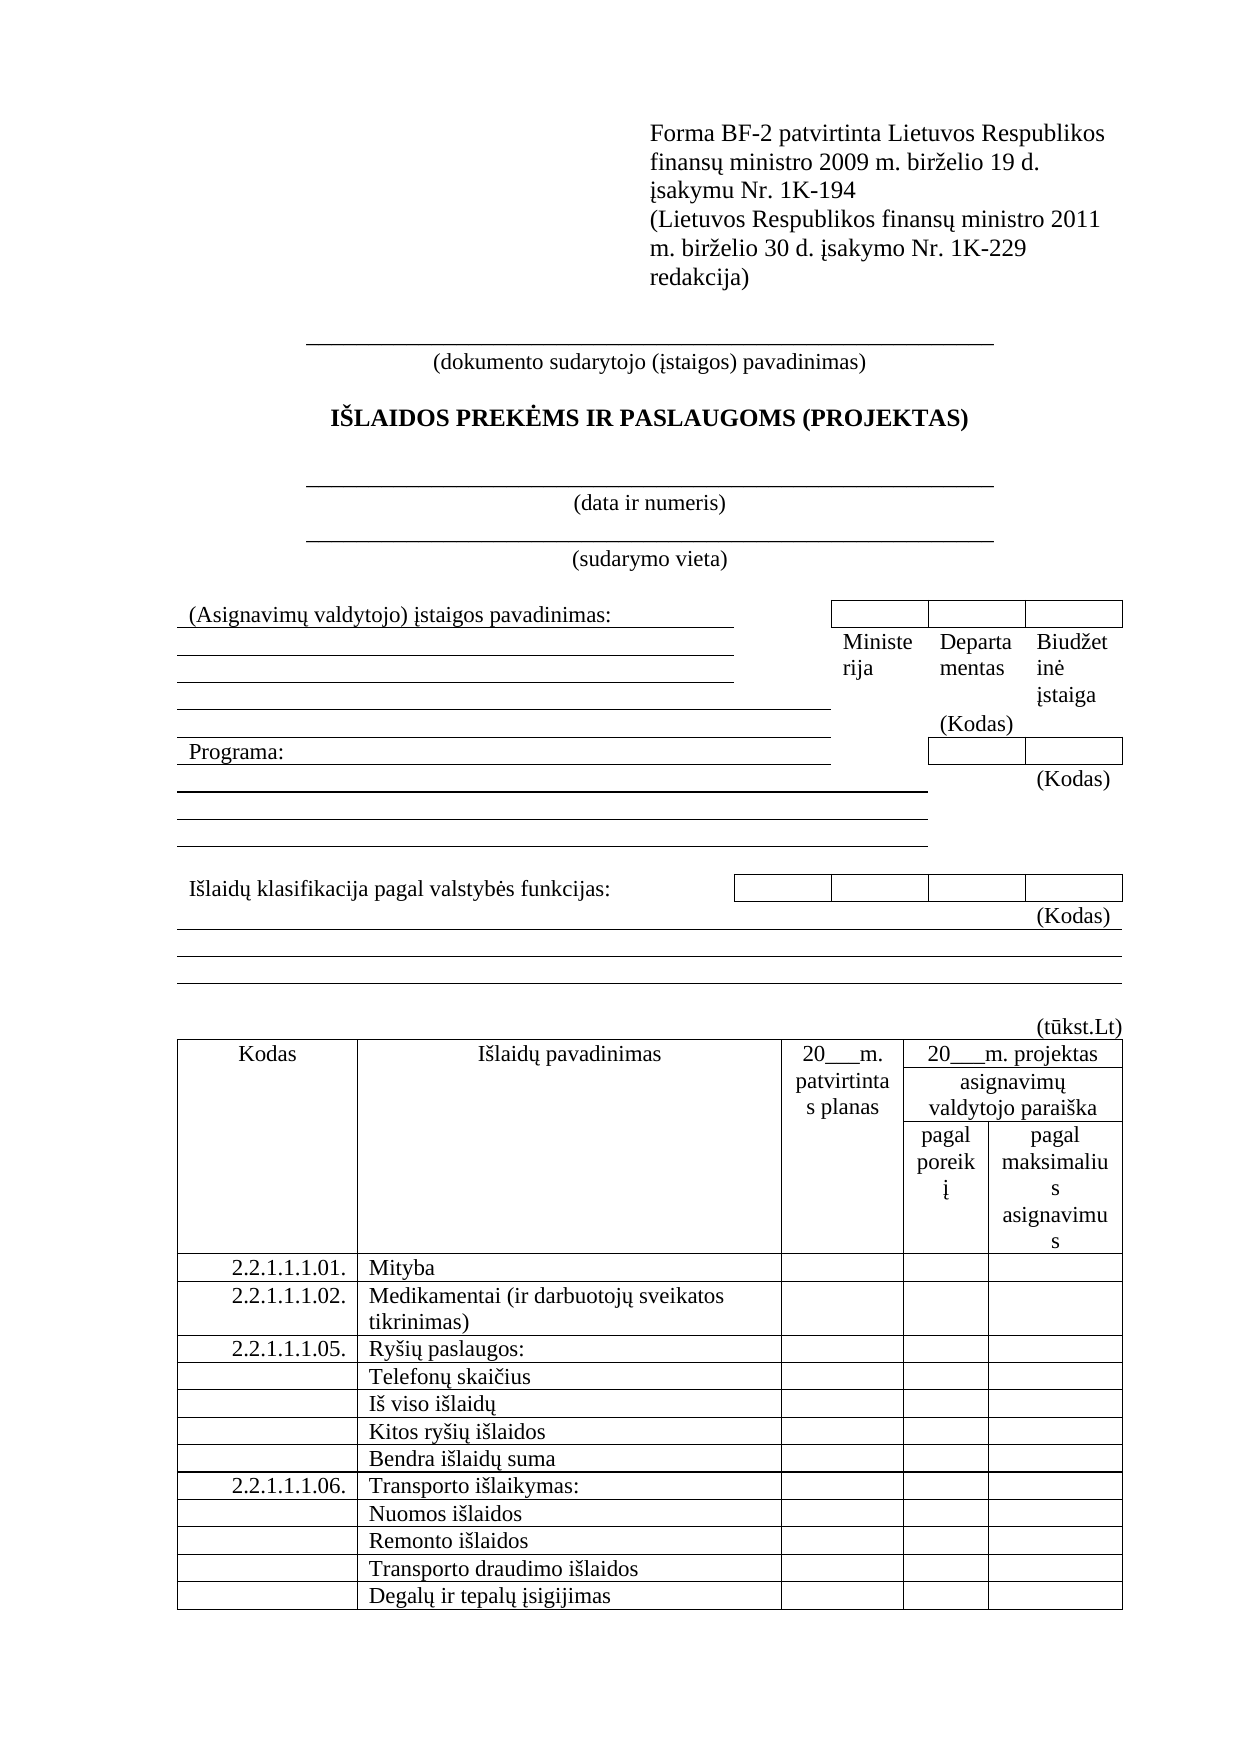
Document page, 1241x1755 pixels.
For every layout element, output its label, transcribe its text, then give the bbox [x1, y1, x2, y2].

table_cell [989, 1390, 1122, 1417]
table_cell [904, 1418, 988, 1444]
table_cell [1025, 709, 1122, 737]
table_cell [638, 847, 734, 874]
table_cell [929, 738, 1025, 764]
table_cell [989, 1445, 1122, 1471]
table_cell [989, 1363, 1122, 1389]
text (Lietuvos Respublikos finansų ministro 2011 m. birželio 30 d. įsakymo Nr. 1K-229 redakcija) [649, 204, 1122, 291]
table_cell [178, 1582, 357, 1608]
table_cell [989, 1418, 1122, 1444]
table_cell [831, 764, 928, 791]
table_cell [904, 1390, 988, 1417]
table_header [638, 600, 734, 627]
table_header (Asignavimų valdytojo) įstaigos pavadinimas: [177, 600, 637, 627]
table_cell [734, 820, 831, 846]
table_cell [904, 1555, 988, 1581]
table_cell [1026, 875, 1122, 901]
table_cell [928, 846, 1025, 874]
table_cell [178, 1555, 357, 1581]
table_cell Kitos ryšių išlaidos [358, 1418, 781, 1444]
table_cell Iš viso išlaidų [358, 1390, 781, 1417]
table_cell [178, 1390, 357, 1417]
table_cell Departamentas [928, 628, 1025, 709]
table_cell 2.2.1.1.1.01. [178, 1254, 357, 1281]
table_cell [782, 1473, 903, 1499]
text (data ir numeris) [177, 489, 1122, 516]
table_cell [928, 930, 1025, 956]
table_cell Programa: [177, 738, 637, 764]
table_cell Telefonų skaičius [358, 1363, 781, 1389]
table_cell Ryšių paslaugos: [358, 1336, 781, 1362]
table_cell Mityba [358, 1254, 781, 1281]
table_cell [904, 1363, 988, 1389]
table_cell [178, 1418, 357, 1444]
table_cell [928, 819, 1025, 846]
table_cell [177, 901, 637, 928]
table_cell [989, 1527, 1122, 1554]
table_header Išlaidų pavadinimas [358, 1040, 781, 1253]
table_cell [904, 1527, 988, 1554]
table_cell [734, 902, 831, 928]
table_cell [928, 791, 1025, 819]
table_cell [638, 820, 734, 846]
table_cell [904, 1254, 988, 1281]
table_cell [831, 930, 928, 956]
table_cell [638, 710, 734, 737]
table_cell [177, 793, 637, 819]
table_cell [177, 628, 637, 654]
table_header Kodas [178, 1040, 357, 1253]
table_cell 2.2.1.1.1.06. [178, 1473, 357, 1499]
table_cell [782, 1555, 903, 1581]
table_cell [782, 1336, 903, 1362]
table_cell [782, 1390, 903, 1417]
table_header [1026, 601, 1122, 627]
table_cell [638, 930, 734, 956]
table_cell [904, 1473, 988, 1499]
table_cell [734, 627, 831, 709]
table_cell [782, 1254, 903, 1281]
table_cell Transporto draudimo išlaidos [358, 1555, 781, 1581]
table_cell (Kodas) [928, 709, 1025, 737]
table_cell Remonto išlaidos [358, 1527, 781, 1554]
table_cell [177, 930, 637, 956]
text (sudarymo vieta) [177, 544, 1122, 571]
table_cell [904, 1282, 988, 1334]
table_cell [734, 765, 831, 791]
table_cell [782, 1418, 903, 1444]
table_cell [782, 1282, 903, 1334]
table_cell [1025, 791, 1122, 819]
table_cell [831, 847, 928, 874]
table_cell [638, 628, 734, 654]
table_header 20___m. patvirtintas planas [782, 1040, 903, 1253]
table_cell [929, 875, 1025, 901]
table_cell [734, 930, 831, 956]
table_cell Transporto išlaikymas: [358, 1473, 781, 1499]
table_cell [177, 656, 637, 682]
table_cell [638, 793, 734, 819]
table_cell [177, 765, 637, 791]
table_cell [989, 1582, 1122, 1608]
table_cell pagal poreikį [904, 1122, 988, 1253]
text (dokumento sudarytojo (įstaigos) pavadinimas) [177, 348, 1122, 374]
table_cell [178, 1500, 357, 1526]
table_cell [831, 820, 928, 846]
table_cell [831, 737, 928, 764]
text _______________________________________________________ [177, 516, 1122, 544]
table_cell [989, 1282, 1122, 1334]
table_cell [831, 793, 928, 819]
table_cell [782, 1500, 903, 1526]
table_cell [177, 847, 637, 874]
text Forma BF-2 patvirtinta Lietuvos Respublikos finansų ministro 2009 m. birželio 19 d. įsakymu Nr. 1K-194 [649, 118, 1122, 204]
table_cell [1025, 846, 1122, 874]
table_cell 2.2.1.1.1.02. [178, 1282, 357, 1334]
table_cell [831, 709, 928, 737]
table_cell [904, 1445, 988, 1471]
table_cell [177, 710, 637, 737]
table_cell Bendra išlaidų suma [358, 1445, 781, 1471]
table_cell [989, 1500, 1122, 1526]
table_header [734, 600, 831, 627]
table_cell [177, 683, 637, 709]
table_cell [989, 1473, 1122, 1499]
text (tūkst.Lt) [177, 1013, 1122, 1039]
table_header [929, 601, 1025, 627]
table_cell [782, 1527, 903, 1554]
table_header 20___m. projektas [904, 1040, 1122, 1067]
table_cell [638, 765, 734, 791]
table_cell [735, 875, 831, 901]
table_cell [989, 1336, 1122, 1362]
table_cell Medikamentai (ir darbuotojų sveikatos tikrinimas) [358, 1282, 781, 1334]
table_cell [1025, 819, 1122, 846]
table_cell [832, 875, 928, 901]
table_cell [177, 957, 1122, 983]
table_cell [904, 1500, 988, 1526]
table_cell 2.2.1.1.1.05. [178, 1336, 357, 1362]
table_cell pagal maksimalius asignavimus [989, 1122, 1122, 1253]
table_cell [734, 847, 831, 874]
table_cell (Kodas) [1025, 902, 1122, 928]
table_cell [928, 765, 1025, 791]
table_cell Išlaidų klasifikacija pagal valstybės funkcijas: [177, 874, 637, 901]
table_cell Ministerija [831, 628, 928, 709]
table_cell (Kodas) [1025, 765, 1122, 791]
table_cell [904, 1336, 988, 1362]
table_cell [178, 1445, 357, 1471]
table_cell [989, 1254, 1122, 1281]
text IŠLAIDOS PREKĖMS IR PASLAUGOMS (PROJEKTAS) [177, 403, 1122, 432]
table_cell [177, 820, 637, 846]
table_cell [638, 738, 734, 764]
table_cell [734, 793, 831, 819]
table_cell [638, 656, 734, 682]
table_cell Nuomos išlaidos [358, 1500, 781, 1526]
table_cell [928, 902, 1025, 928]
table_header [832, 601, 928, 627]
text _______________________________________________________ [177, 461, 1122, 489]
table_cell Biudžetinė įstaiga [1025, 628, 1122, 709]
text _______________________________________________________ [177, 319, 1122, 348]
table_cell [638, 901, 734, 928]
table_cell [178, 1527, 357, 1554]
table_cell asignavimų valdytojo paraiška [904, 1068, 1122, 1121]
table_cell [734, 738, 831, 764]
table_cell [638, 683, 734, 709]
table_cell [178, 1363, 357, 1389]
table_cell [831, 902, 928, 928]
table_cell [782, 1582, 903, 1608]
table_cell [1025, 930, 1122, 956]
table_cell [904, 1582, 988, 1608]
table_cell [734, 710, 831, 737]
table_cell [989, 1555, 1122, 1581]
table_cell [638, 874, 734, 901]
table_cell [1026, 738, 1122, 764]
table_cell Degalų ir tepalų įsigijimas [358, 1582, 781, 1608]
table_cell [782, 1363, 903, 1389]
table_cell [782, 1445, 903, 1471]
